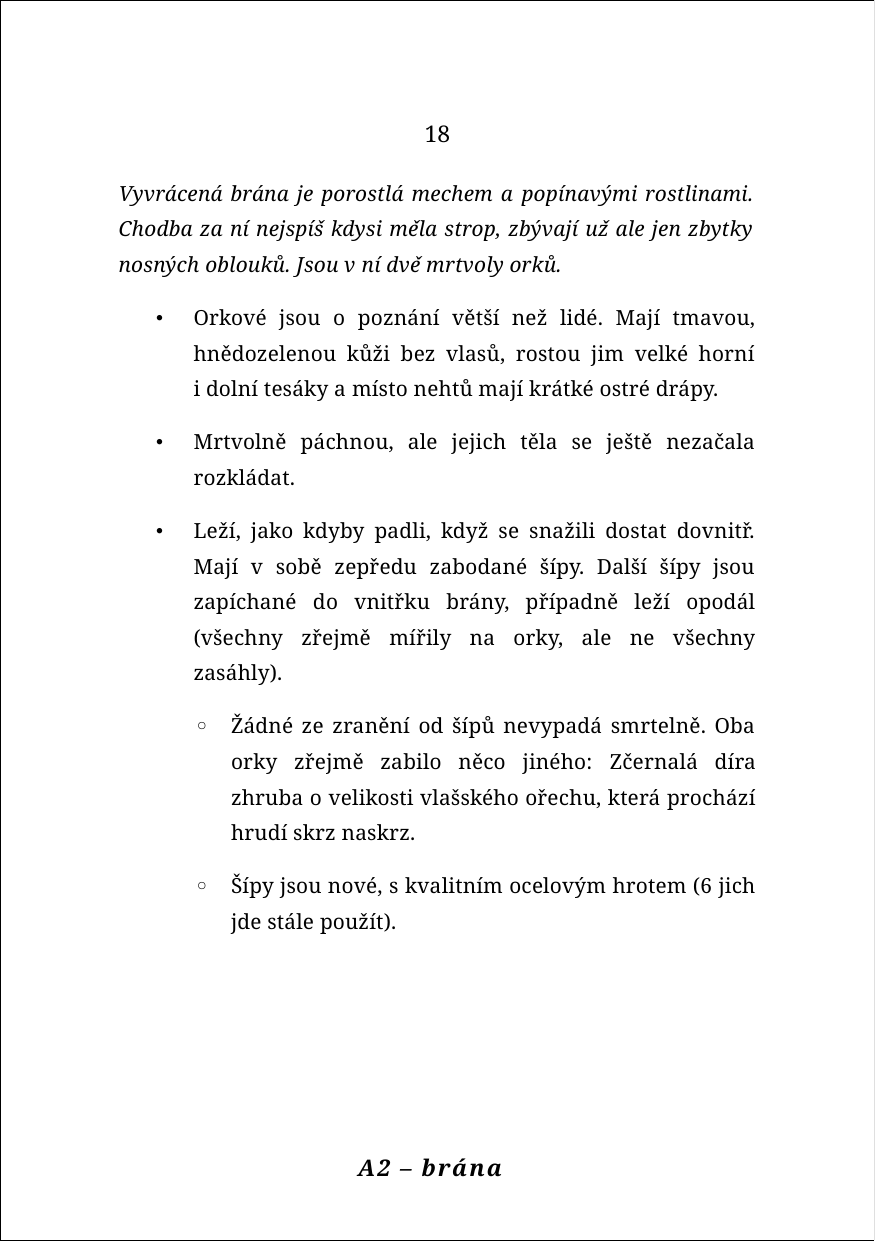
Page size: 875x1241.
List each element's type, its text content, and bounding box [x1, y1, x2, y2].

list Šípy jsou nové, s⁠ kvalitním ocelovým hrotem (6 jich jde stále použít). [193, 871, 756, 935]
list Mrtvolně páchnou, ale jejich těla se ještě nezačala rozkládat. [156, 427, 756, 491]
text Vyvrácená brána je porostlá mechem a⁠ popínavými rostlinami. Chodba za ní nejspíš kdysi měla strop, zbývají už ale jen zbytky nosných oblouků. Jsou v⁠ ní dvě mrtvoly orků. [118, 179, 756, 278]
list Leží, jako kdyby padli, když se snažili dostat dovnitř. Mají v⁠ sobě zepředu zabodané šípy. Další šípy jsou zapíchané do vnitřku brány, případně leží opodál (všechny zřejmě mířily na orky, ale ne všechny zasáhly). [156, 516, 756, 687]
list Žádné ze zranění od šípů nevypadá smrtelně. Oba orky zřejmě zabilo něco jiného: Zčernalá díra zhruba o⁠ velikosti vlašského ořechu, která prochází hrudí skrz naskrz. [193, 712, 756, 847]
list Orkové jsou o⁠ poznání větší než lidé. Mají tmavou, hnědozelenou kůži bez vlasů, rostou jim velké horní i⁠ dolní tesáky a⁠ místo nehtů mají krátké ostré drápy. [156, 303, 756, 403]
